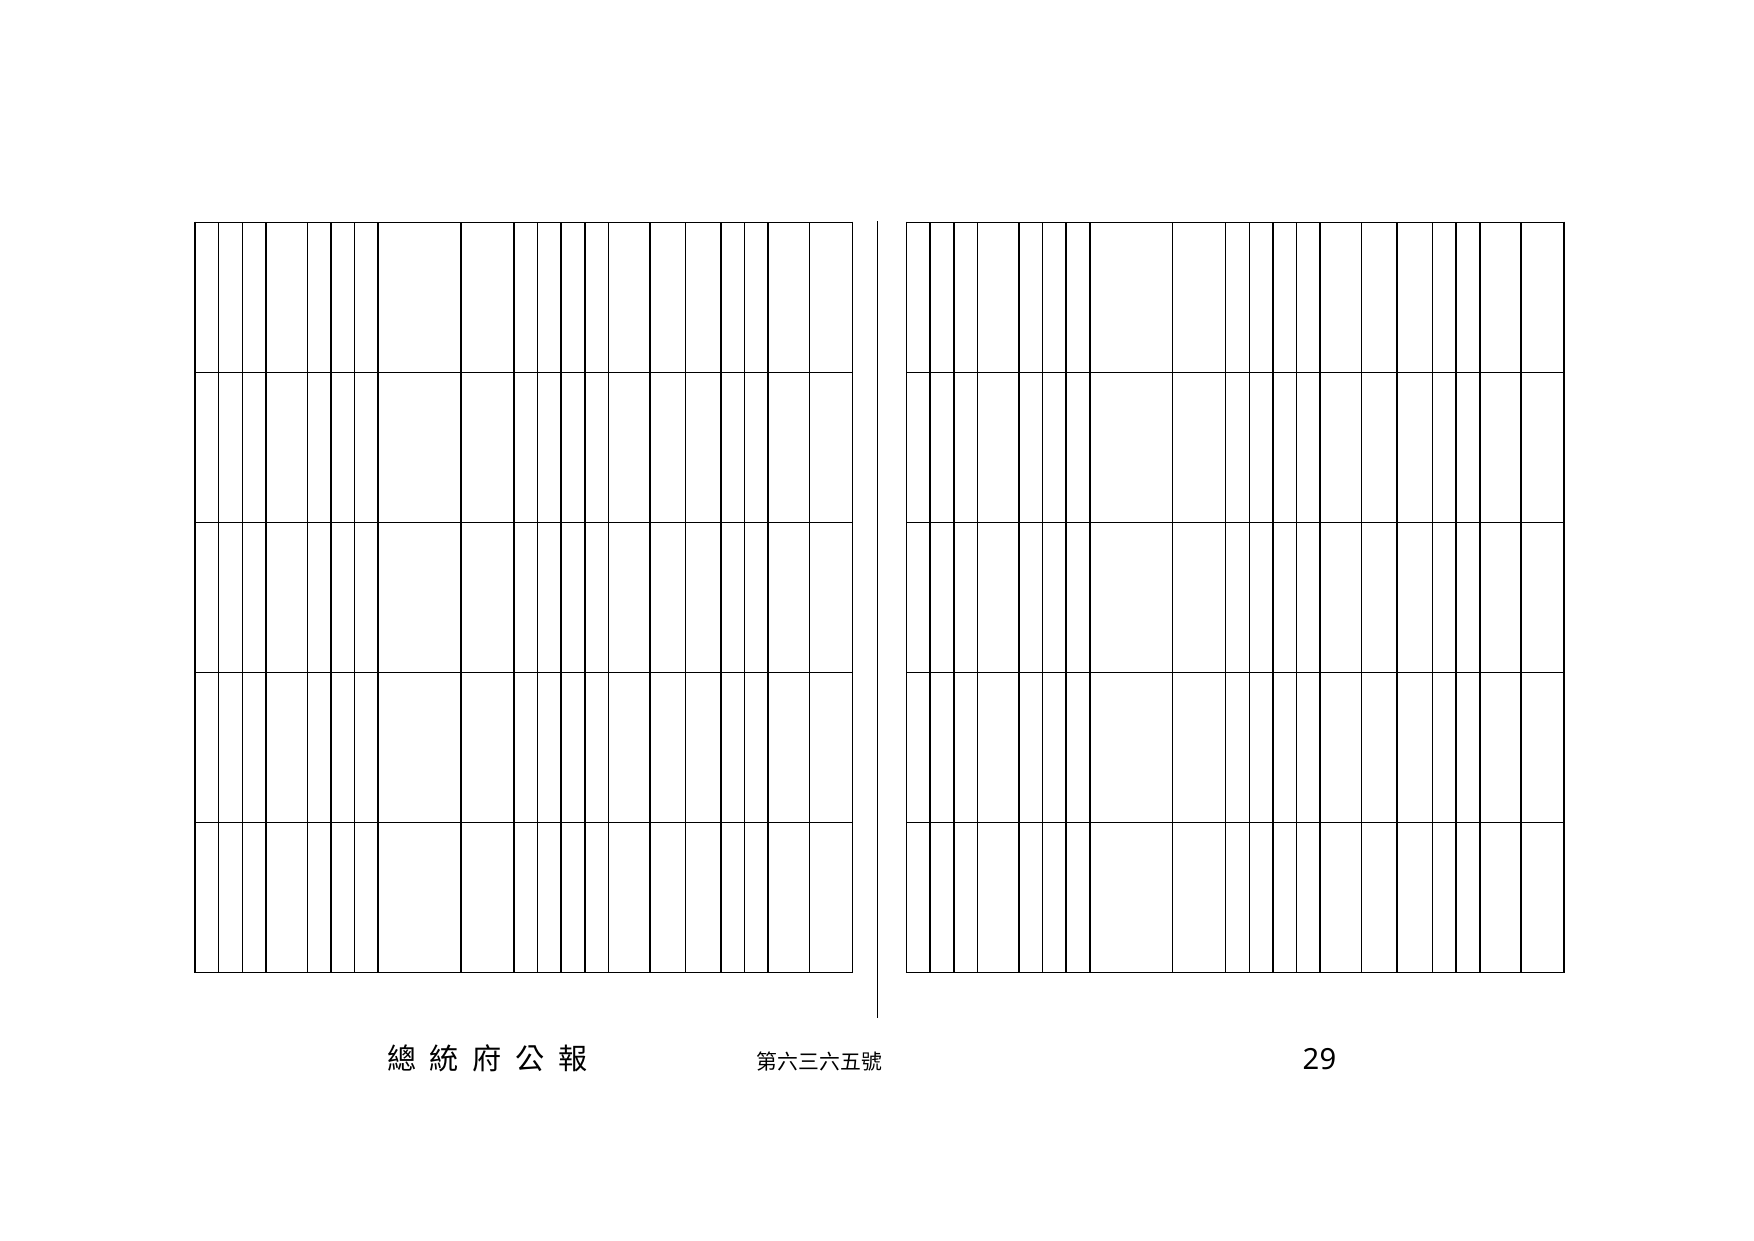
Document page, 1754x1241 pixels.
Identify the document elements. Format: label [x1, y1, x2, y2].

table_cell [686, 823, 720, 972]
table_cell [1091, 673, 1172, 822]
table_cell [586, 673, 608, 822]
table_cell [515, 673, 537, 822]
table_cell [722, 673, 744, 822]
table_cell [1067, 523, 1089, 672]
table_cell [1362, 373, 1396, 522]
table_cell [769, 823, 809, 972]
table_cell [1433, 223, 1455, 372]
table_cell [1457, 223, 1479, 372]
table_cell [1250, 673, 1272, 822]
table_cell [651, 673, 685, 822]
table_cell [722, 523, 744, 672]
table_cell [1297, 673, 1319, 822]
table_cell [1362, 673, 1396, 822]
table_cell [462, 223, 513, 372]
table_cell [978, 673, 1018, 822]
table_cell [1067, 373, 1089, 522]
table_cell [769, 223, 809, 372]
table_cell [1321, 673, 1361, 822]
table_cell [769, 373, 809, 522]
table_cell [379, 223, 460, 372]
table_cell [379, 823, 460, 972]
table_cell [1274, 673, 1296, 822]
table_cell [1433, 373, 1455, 522]
table_cell [907, 373, 929, 522]
table_cell [1020, 673, 1042, 822]
table_cell [379, 523, 460, 672]
table_cell [1020, 823, 1042, 972]
table_cell [1250, 523, 1272, 672]
table_cell [745, 223, 767, 372]
table_cell [651, 523, 685, 672]
table_cell [267, 223, 307, 372]
table_cell [810, 523, 852, 672]
table_cell [308, 223, 330, 372]
table_cell [955, 523, 977, 672]
table_cell [1297, 523, 1319, 672]
table_cell [1226, 223, 1249, 372]
table_cell [722, 373, 744, 522]
table_cell [1226, 673, 1249, 822]
table_cell [1362, 223, 1396, 372]
table_cell [1091, 823, 1172, 972]
table_cell [907, 823, 929, 972]
table_cell [219, 823, 242, 972]
table_cell [332, 673, 354, 822]
table_cell [538, 823, 560, 972]
table_cell [931, 223, 953, 372]
table_cell [332, 823, 354, 972]
table_cell [1362, 823, 1396, 972]
table_cell [219, 373, 242, 522]
table_cell [1433, 823, 1455, 972]
table_cell [562, 673, 584, 822]
table_cell [686, 373, 720, 522]
table_cell [1067, 223, 1089, 372]
table_cell [196, 373, 218, 522]
table_cell [379, 373, 460, 522]
table_cell [722, 823, 744, 972]
table_cell [1020, 223, 1042, 372]
table_cell [1481, 223, 1520, 372]
table_cell [955, 673, 977, 822]
table_cell [1321, 523, 1361, 672]
table_cell [243, 823, 265, 972]
table_cell [769, 523, 809, 672]
table_cell [1398, 373, 1432, 522]
table_cell [1481, 673, 1520, 822]
table_cell [810, 823, 852, 972]
table_cell [686, 673, 720, 822]
table_cell [745, 823, 767, 972]
table_cell [955, 223, 977, 372]
table_cell [978, 223, 1018, 372]
table_cell [1522, 223, 1563, 372]
table_cell [1481, 823, 1520, 972]
table_cell [243, 673, 265, 822]
table_cell [355, 673, 377, 822]
table_cell [978, 523, 1018, 672]
table_cell [686, 523, 720, 672]
table_cell [562, 523, 584, 672]
table_cell [1297, 373, 1319, 522]
table_cell [308, 523, 330, 672]
table_cell [609, 673, 649, 822]
table_cell [955, 823, 977, 972]
table_cell [978, 823, 1018, 972]
table_cell [462, 373, 513, 522]
table_cell [1043, 673, 1065, 822]
table_cell [538, 373, 560, 522]
table_cell [1522, 673, 1563, 822]
table_cell [1398, 823, 1432, 972]
table_cell [1250, 223, 1272, 372]
table_cell [1250, 823, 1272, 972]
table_cell [538, 673, 560, 822]
table_cell [1067, 823, 1089, 972]
table_cell [1398, 673, 1432, 822]
table_cell [515, 223, 537, 372]
table_cell [609, 223, 649, 372]
table_cell [538, 523, 560, 672]
table_cell [355, 223, 377, 372]
table_cell [562, 823, 584, 972]
table_cell [1173, 823, 1225, 972]
table_cell [1481, 523, 1520, 672]
table_cell [745, 523, 767, 672]
table_cell [907, 673, 929, 822]
table_cell [1522, 373, 1563, 522]
table_cell [379, 673, 460, 822]
table_cell [586, 523, 608, 672]
table_cell [1020, 373, 1042, 522]
table_cell [1457, 523, 1479, 672]
table_cell [355, 523, 377, 672]
table_cell [515, 523, 537, 672]
table_cell [515, 823, 537, 972]
table_cell [1274, 223, 1296, 372]
table_cell [462, 823, 513, 972]
table_cell [907, 523, 929, 672]
table_cell [355, 373, 377, 522]
table_cell [196, 673, 218, 822]
table_cell [462, 523, 513, 672]
table_cell [538, 223, 560, 372]
table_cell [931, 823, 953, 972]
table_cell [955, 373, 977, 522]
table_cell [651, 223, 685, 372]
table_cell [196, 823, 218, 972]
table_cell [586, 373, 608, 522]
table_cell [1522, 823, 1563, 972]
table_cell [332, 223, 354, 372]
table_cell [515, 373, 537, 522]
table_cell [1250, 373, 1272, 522]
table_cell [651, 823, 685, 972]
table_cell [1297, 223, 1319, 372]
table_cell [243, 223, 265, 372]
table_cell [1043, 523, 1065, 672]
table_cell [1091, 523, 1172, 672]
table_cell [1226, 523, 1249, 672]
table_cell [308, 823, 330, 972]
table_cell [1274, 523, 1296, 672]
table_cell [355, 823, 377, 972]
table_cell [609, 823, 649, 972]
table_cell [243, 523, 265, 672]
table_cell [1173, 673, 1225, 822]
table_cell [1173, 223, 1225, 372]
table_cell [1362, 523, 1396, 672]
table_cell [810, 223, 852, 372]
table_cell [810, 373, 852, 522]
table_cell [1398, 523, 1432, 672]
table_cell [219, 673, 242, 822]
table_cell [1274, 373, 1296, 522]
table_cell [1226, 823, 1249, 972]
table_cell [745, 673, 767, 822]
table_cell [1173, 523, 1225, 672]
table_cell [1043, 373, 1065, 522]
table_cell [1067, 673, 1089, 822]
table_cell [609, 523, 649, 672]
table_cell [907, 223, 929, 372]
table_cell [1226, 373, 1249, 522]
table_cell [745, 373, 767, 522]
table_cell [1043, 823, 1065, 972]
table_cell [219, 523, 242, 672]
table_cell [1481, 373, 1520, 522]
table_cell [769, 673, 809, 822]
table_cell [1020, 523, 1042, 672]
table_cell [586, 823, 608, 972]
table_cell [196, 223, 218, 372]
table_cell [1091, 373, 1172, 522]
table_cell [1173, 373, 1225, 522]
table_cell [1398, 223, 1432, 372]
table_cell [332, 523, 354, 672]
table_cell [586, 223, 608, 372]
table_cell [1297, 823, 1319, 972]
table_cell [1274, 823, 1296, 972]
table_cell [651, 373, 685, 522]
table_cell [1321, 373, 1361, 522]
table_cell [308, 673, 330, 822]
table_cell [267, 673, 307, 822]
table_cell [1433, 673, 1455, 822]
table_cell [1321, 223, 1361, 372]
table_cell [1457, 373, 1479, 522]
table_cell [810, 673, 852, 822]
table_cell [931, 523, 953, 672]
table_cell [267, 523, 307, 672]
table_cell [1457, 823, 1479, 972]
table_cell [332, 373, 354, 522]
table_cell [722, 223, 744, 372]
table_cell [1457, 673, 1479, 822]
table_cell [686, 223, 720, 372]
table_cell [462, 673, 513, 822]
table_cell [931, 673, 953, 822]
table_cell [562, 373, 584, 522]
table_cell [609, 373, 649, 522]
table_cell [1043, 223, 1065, 372]
table_cell [196, 523, 218, 672]
table_cell [1433, 523, 1455, 672]
table_cell [219, 223, 242, 372]
table_cell [978, 373, 1018, 522]
table_cell [1321, 823, 1361, 972]
table_cell [308, 373, 330, 522]
table_cell [267, 373, 307, 522]
table_cell [562, 223, 584, 372]
table_cell [1091, 223, 1172, 372]
table_cell [243, 373, 265, 522]
table_cell [931, 373, 953, 522]
table_cell [1522, 523, 1563, 672]
table_cell [267, 823, 307, 972]
